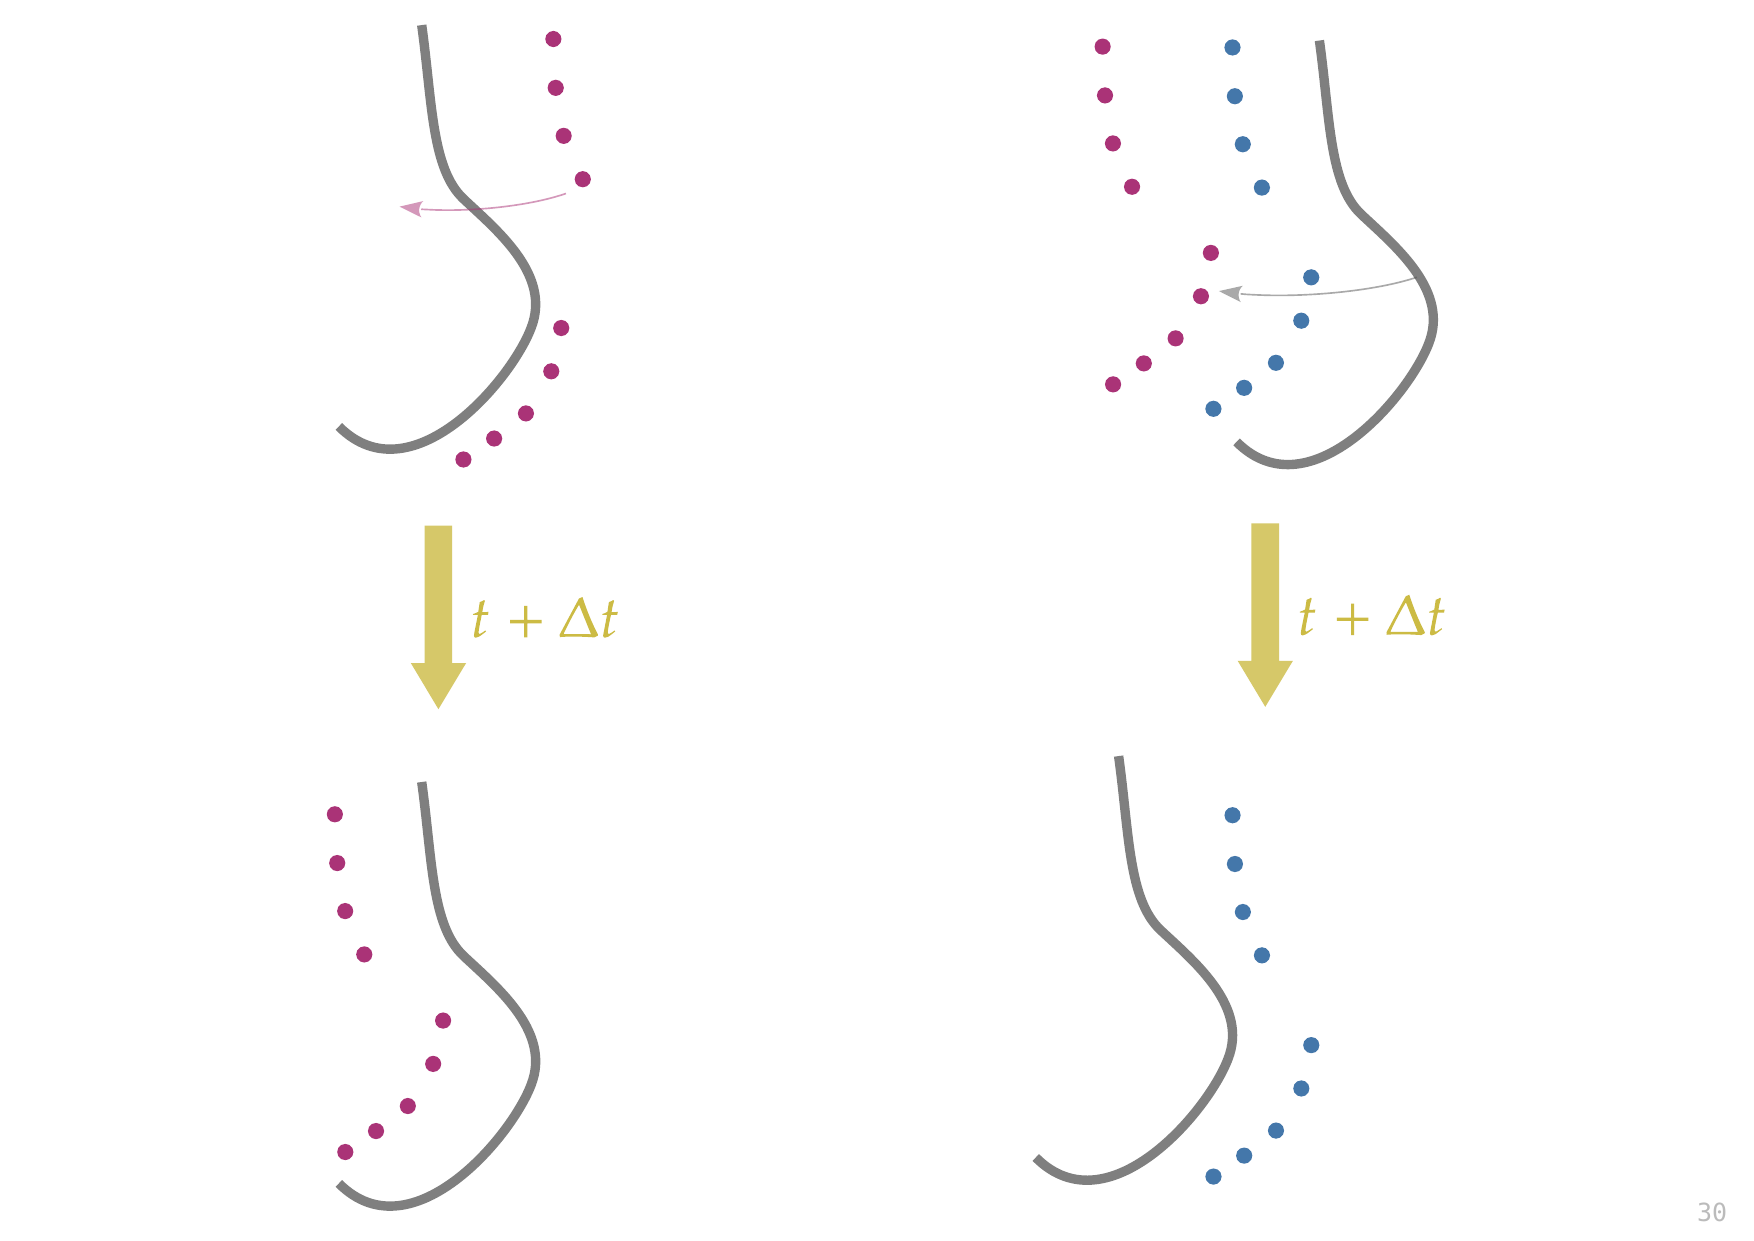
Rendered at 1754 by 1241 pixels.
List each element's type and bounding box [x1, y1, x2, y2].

text_box [1253, 179, 1271, 196]
text_box [329, 854, 346, 872]
text_box [1303, 269, 1320, 286]
text_box [1293, 1080, 1310, 1097]
text_box [399, 1097, 416, 1115]
text_box [1167, 330, 1184, 347]
text_box [1226, 88, 1243, 105]
text_box [472, 600, 489, 638]
text_box [1303, 1037, 1320, 1054]
text_box [1205, 1168, 1222, 1185]
text_box [1236, 1147, 1253, 1164]
text_box [543, 363, 560, 380]
text_box [1267, 1122, 1285, 1139]
text_box [1226, 855, 1244, 873]
text_box [510, 605, 542, 638]
text_box [367, 1122, 385, 1140]
text_box [455, 451, 472, 468]
text_box [545, 30, 562, 48]
text_box [1202, 244, 1220, 262]
text_box [602, 600, 618, 638]
text_box [559, 597, 598, 638]
text_box [326, 806, 343, 823]
text_box [337, 1143, 354, 1161]
text_box [486, 430, 503, 447]
text_box [1293, 312, 1310, 329]
text_box [1205, 400, 1222, 417]
text_box [1224, 39, 1241, 56]
text_box [1104, 376, 1122, 393]
text_box [1336, 603, 1369, 636]
text_box [337, 902, 354, 920]
text_box [1094, 38, 1111, 55]
text_box [1234, 903, 1251, 921]
text_box [1237, 523, 1293, 707]
text_box [1135, 355, 1152, 372]
text_box [410, 525, 467, 710]
text_box [1096, 87, 1114, 104]
text_box [425, 1055, 442, 1073]
text_box [517, 405, 535, 422]
text_box [1123, 178, 1141, 195]
text_box [553, 319, 570, 337]
text_box [555, 127, 572, 144]
text_box [1224, 807, 1241, 824]
text_box [574, 171, 591, 188]
text_box [547, 79, 564, 96]
text_box [1234, 136, 1251, 153]
text_box [1429, 597, 1445, 636]
text_box [1386, 594, 1425, 636]
text_box [1104, 135, 1122, 152]
text_box [1253, 947, 1271, 964]
text_box [435, 1012, 452, 1029]
text_box [1236, 379, 1253, 396]
text_box [1192, 288, 1210, 305]
text_box [1299, 597, 1316, 636]
text_box [356, 946, 373, 963]
text_box [1267, 354, 1285, 371]
